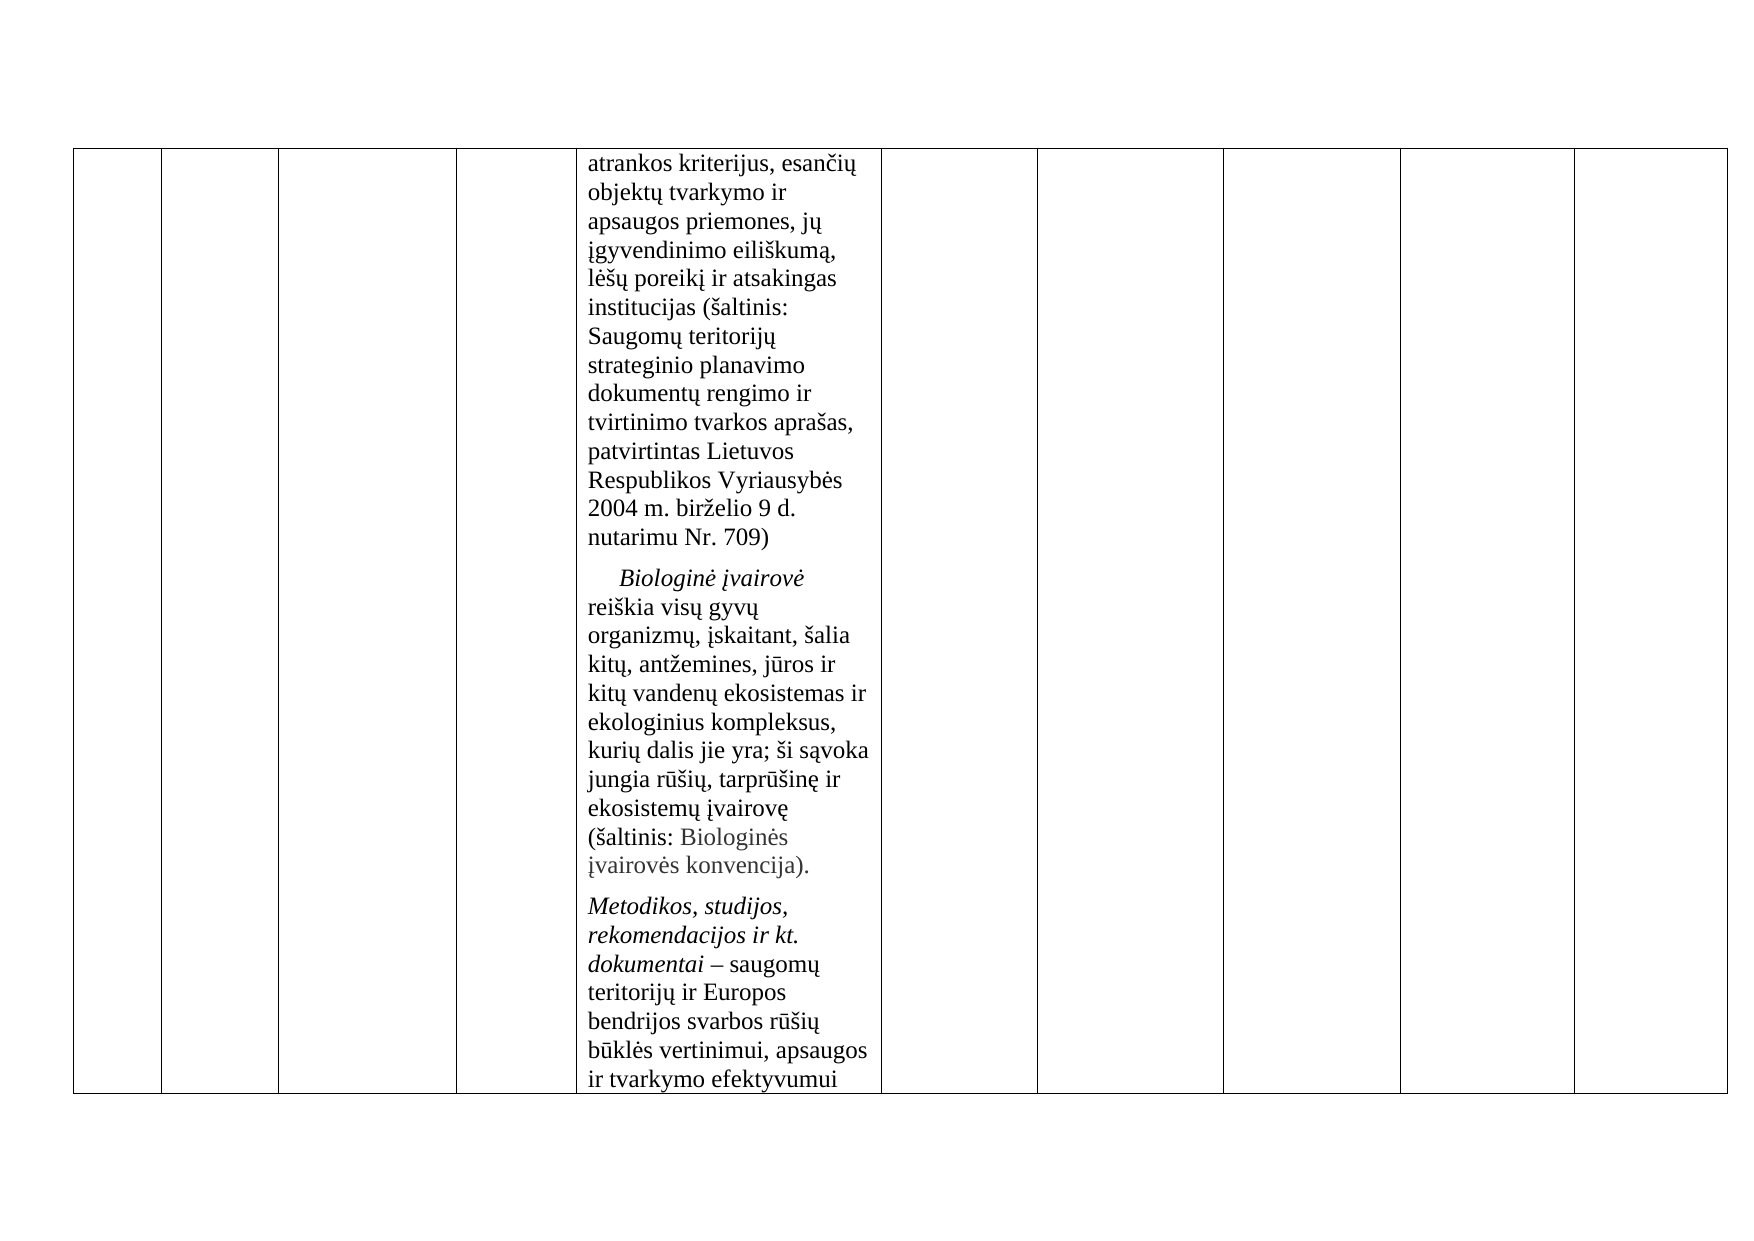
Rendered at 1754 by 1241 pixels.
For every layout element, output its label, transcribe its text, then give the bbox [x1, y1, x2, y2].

table_cell atrankos kriterijus, esančių objektų tvarkymo ir apsaugos priemones, jų įgyvendinimo eiliškumą, lėšų poreikį ir atsakingas institucijas (šaltinis: Saugomų teritorijų strateginio planavimo dokumentų rengimo ir tvirtinimo tvarkos aprašas, patvirtintas Lietuvos Respublikos Vyriausybės 2004 m. birželio 9 d. nutarimu Nr. 709) Biologinė įvairovė reiškia visų gyvų organizmų, įskaitant, šalia kitų, antžemines, jūros ir kitų vandenų ekosistemas ir ekologinius kompleksus, kurių dalis jie yra; ši sąvoka jungia rūšių, tarprūšinę ir ekosistemų įvairovę (šaltinis: Biologinės įvairovės konvencija). Metodikos, studijos, rekomendacijos ir kt. dokumentai – saugomų teritorijų ir Europos bendrijos svarbos rūšių būklės vertinimui, apsaugos ir tvarkymo efektyvumui [577, 149, 881, 1092]
table_cell [1224, 149, 1400, 1092]
table_cell [1401, 149, 1574, 1092]
table_cell [74, 149, 161, 1092]
table_cell [882, 149, 1037, 1092]
table_cell [279, 149, 456, 1092]
table_cell [457, 149, 576, 1092]
table_cell [1575, 149, 1727, 1092]
table_cell [162, 149, 278, 1092]
table_cell [1038, 149, 1223, 1092]
